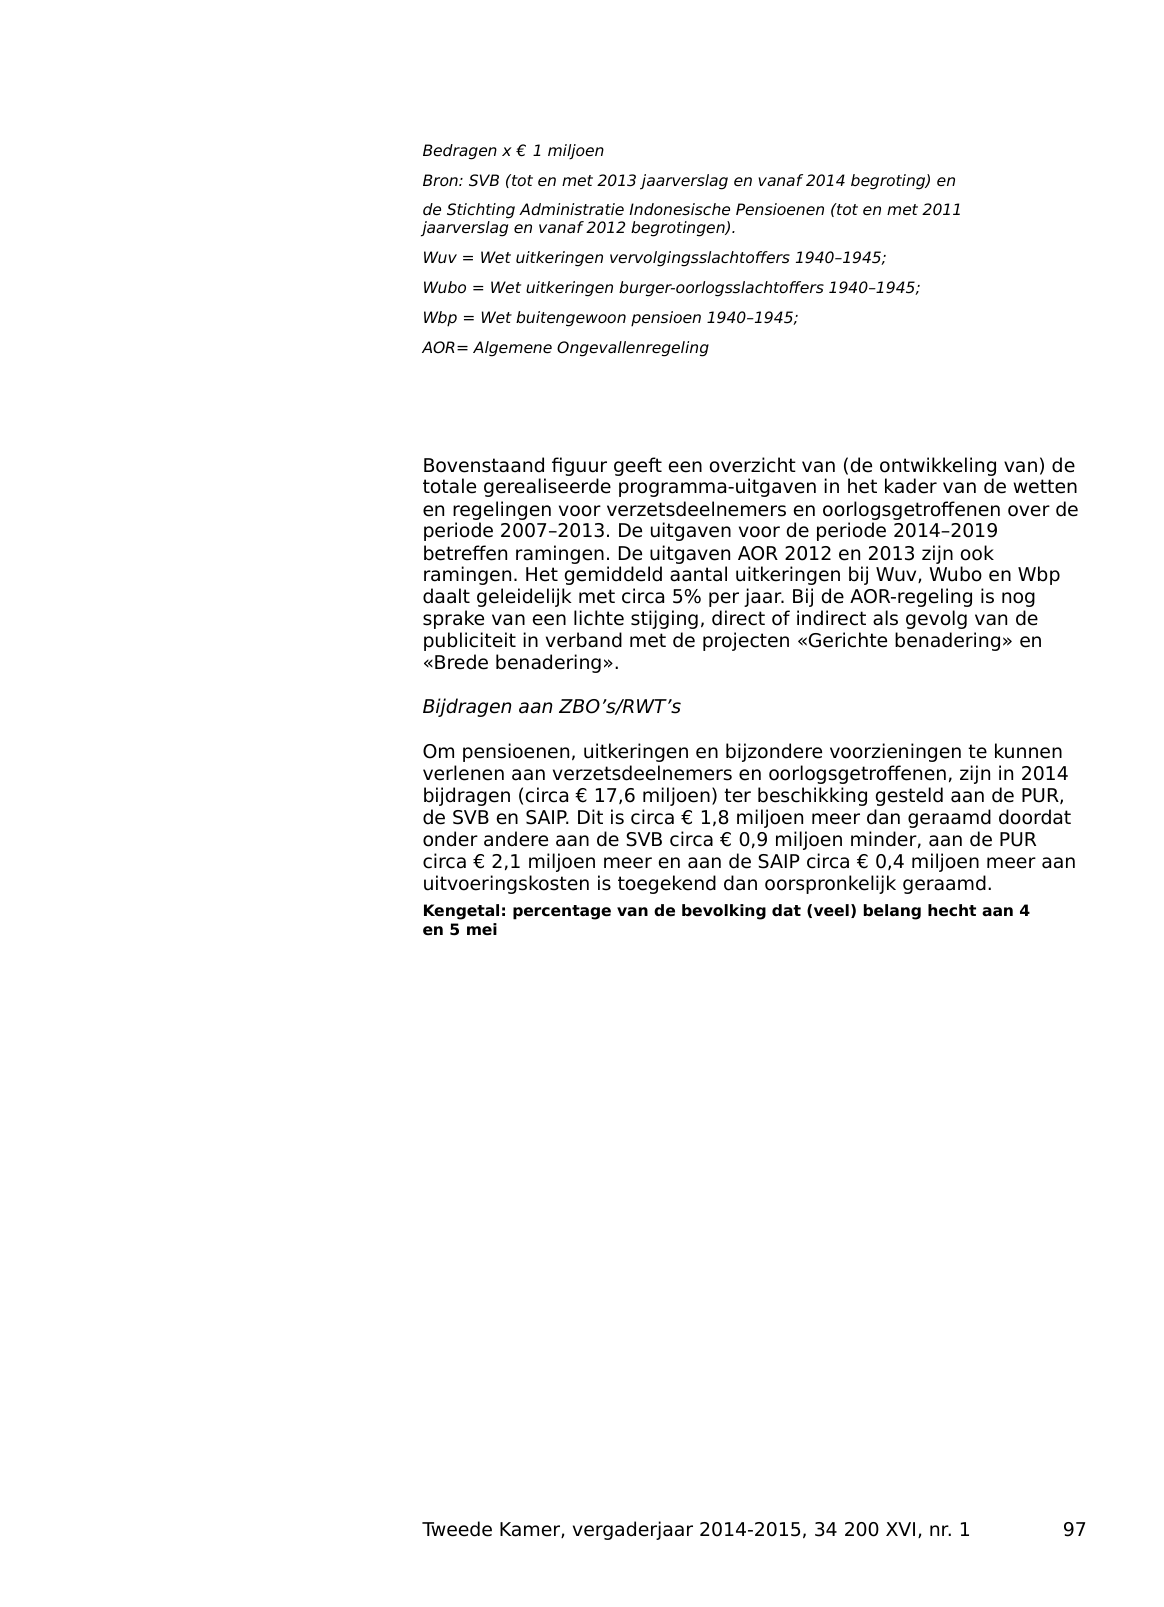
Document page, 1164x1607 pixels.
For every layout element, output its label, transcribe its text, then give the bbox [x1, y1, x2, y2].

text Wuv = Wet uitkeringen vervolgingsslachtoffers 1940–1945; [422, 249, 1025, 268]
text de Stichting Administratie Indonesische Pensioenen (tot en met 2011 jaarverslag en vanaf 2012 begrotingen). [422, 201, 1025, 238]
subtitle Bijdragen aan ZBO’s/RWT’s [422, 696, 1087, 718]
text Om pensioenen, uitkeringen en bijzondere voorzieningen te kunnen verlenen aan verzetsdeelnemers en oorlogsgetroffenen, zijn in 2014 bijdragen (circa € 17,6 miljoen) ter beschikking gesteld aan de PUR, de SVB en SAIP. Dit is circa € 1,8 miljoen meer dan geraamd doordat onder andere aan de SVB circa € 0,9 miljoen minder, aan de PUR circa € 2,1 miljoen meer en aan de SAIP circa € 0,4 miljoen meer aan uitvoeringskosten is toegekend dan oorspronkelijk geraamd. [422, 741, 1087, 894]
text Bovenstaand figuur geeft een overzicht van (de ontwikkeling van) de totale gerealiseerde programma-uitgaven in het kader van de wetten en regelingen voor verzetsdeelnemers en oorlogsgetroffenen over de periode 2007–2013. De uitgaven voor de periode 2014–2019 betreffen ramingen. De uitgaven AOR 2012 en 2013 zijn ook ramingen. Het gemiddeld aantal uitkeringen bij Wuv, Wubo en Wbp daalt geleidelijk met circa 5% per jaar. Bij de AOR-regeling is nog sprake van een lichte stijging, direct of indirect als gevolg van de publiciteit in verband met de projecten «Gerichte benadering» en «Brede benadering». [422, 454, 1087, 674]
text Bron: SVB (tot en met 2013 jaarverslag en vanaf 2014 begroting) en [422, 172, 1025, 190]
text Wubo = Wet uitkeringen burger-oorlogsslachtoffers 1940–1945; [422, 279, 1025, 297]
text AOR= Algemene Ongevallenregeling [422, 339, 1025, 357]
text Bedragen x € 1 miljoen [422, 142, 1025, 160]
text Kengetal: percentage van de bevolking dat (veel) belang hecht aan 4 en 5 mei [422, 902, 1036, 939]
text Wbp = Wet buitengewoon pensioen 1940–1945; [422, 309, 1025, 327]
